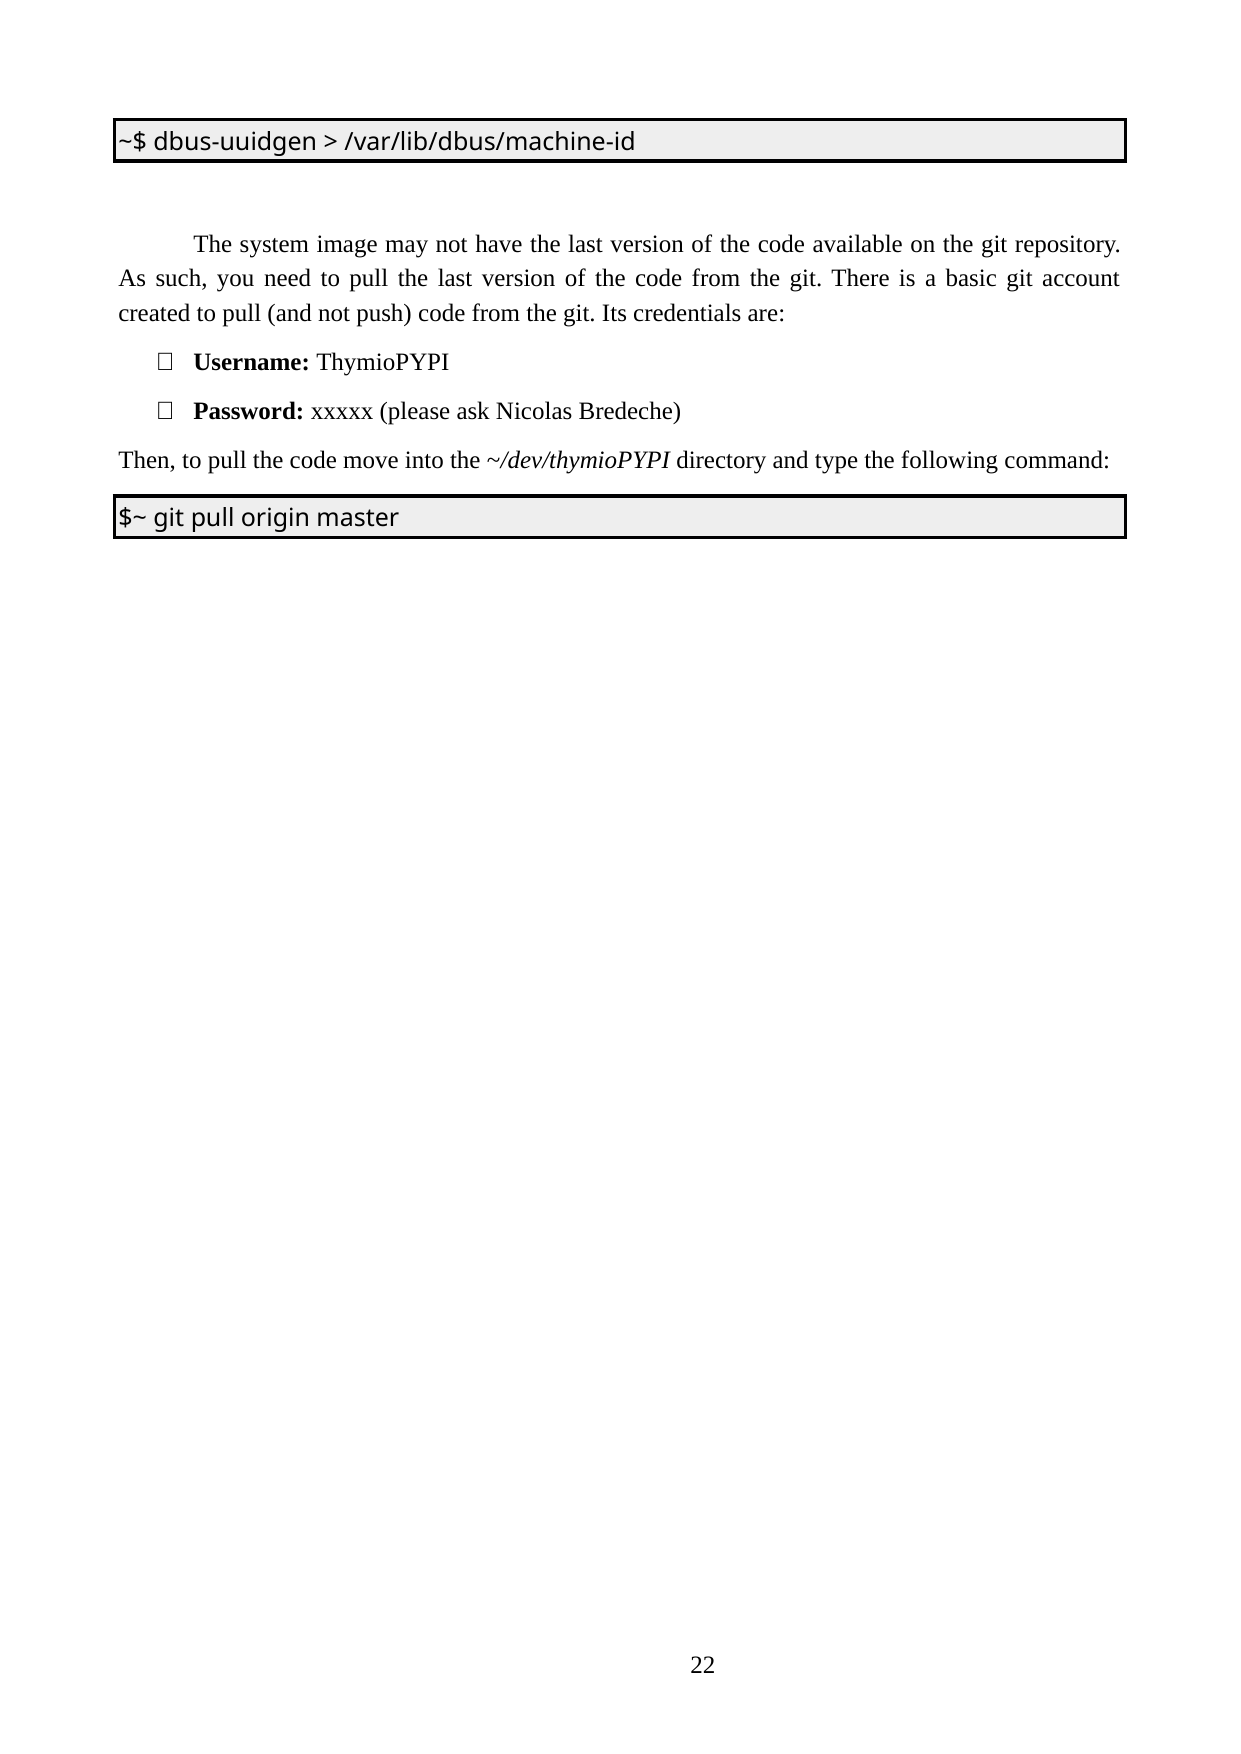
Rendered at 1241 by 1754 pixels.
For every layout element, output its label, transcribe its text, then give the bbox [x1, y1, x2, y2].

text ~$ dbus-uuidgen > /var/lib/dbus/machine-id [116, 121, 1124, 159]
text Then, to pull the code move into the ~/dev/thymioPYPI directory and type the following command: [118, 445, 1122, 474]
list Username: ThymioPYPI [156, 347, 1122, 376]
text The system image may not have the last version of the code available on the git repository. As such, you need to pull the last version of the code from the git. There is a basic git account created to pull (and not push) code from the git. Its credentials are: [118, 229, 1122, 327]
list Password: xxxxx (please ask Nicolas Bredeche) [156, 396, 1122, 425]
text $~ git pull origin master [116, 498, 1124, 536]
